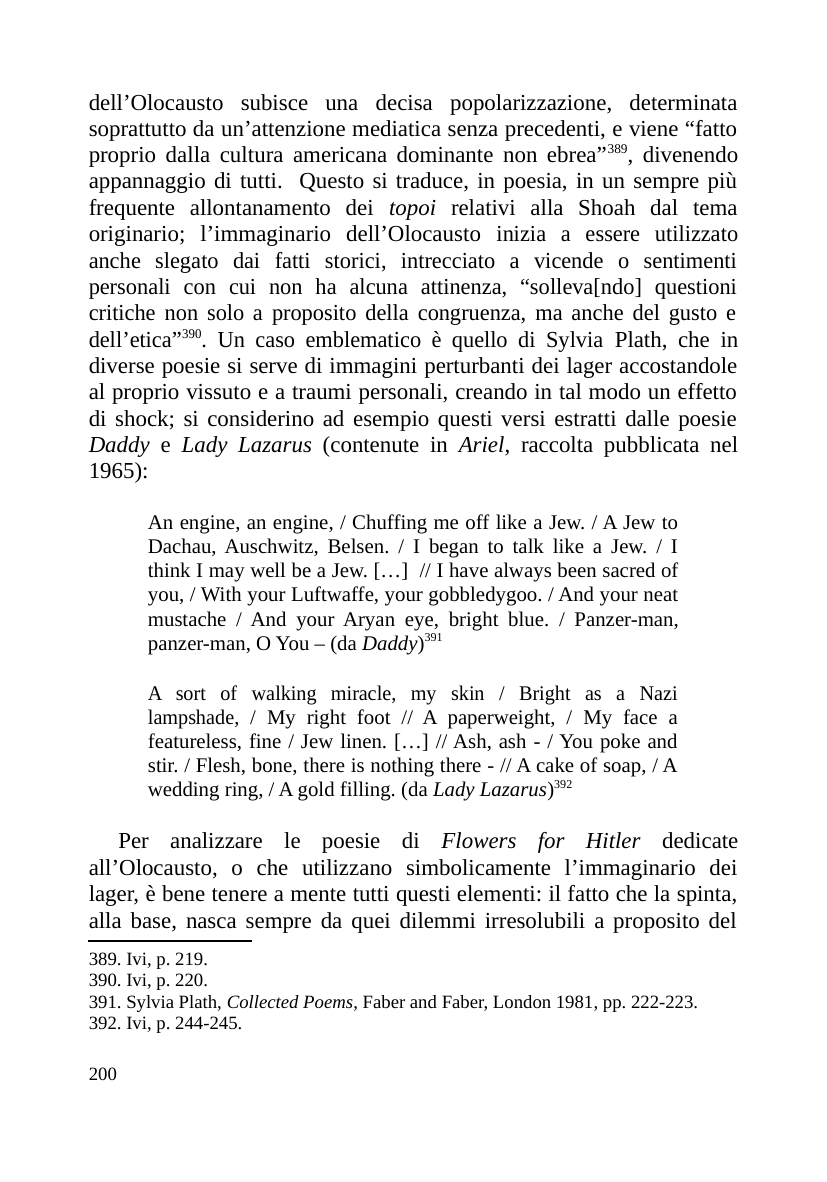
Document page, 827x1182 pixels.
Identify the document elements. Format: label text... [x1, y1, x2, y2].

text Ivi, p. 219. [88, 947, 738, 969]
text Ivi, p. 244-245. [88, 1012, 738, 1034]
text dell’Olocausto subisce una decisa popolarizzazione, determinata soprattutto da un’attenzione mediatica senza precedenti, e viene “fatto proprio dalla cultura americana dominante non ebrea”, divenendo appannaggio di tutti. Questo si traduce, in poesia, in un sempre più frequente allontanamento dei topoi relativi alla Shoah dal tema originario; l’immaginario dell’Olocausto inizia a essere utilizzato anche slegato dai fatti storici, intrecciato a vicende o sentimenti personali con cui non ha alcuna attinenza, “solleva[ndo] questioni critiche non solo a proposito della congruenza, ma anche del gusto e dell’etica”. Un caso emblematico è quello di Sylvia Plath, che in diverse poesie si serve di immagini perturbanti dei lager accostandole al proprio vissuto e a traumi personali, creando in tal modo un effetto di shock; si considerino ad esempio questi versi estratti dalle poesie Daddy e Lady Lazarus (contenute in Ariel, raccolta pubblicata nel 1965): [88, 88, 738, 484]
text A sort of walking miracle, my skin / Bright as a Nazi lampshade, / My right foot // A paperweight, / My face a featureless, fine / Jew linen. […] // Ash, ash - / You poke and stir. / Flesh, bone, there is nothing there - // A cake of soap, / A wedding ring, / A gold filling. (da Lady Lazarus) [148, 681, 679, 801]
text Per analizzare le poesie di Flowers for Hitler dedicate all’Olocausto, o che utilizzano simbolicamente l’immaginario dei lager, è bene tenere a mente tutti questi elementi: il fatto che la spinta, alla base, nasca sempre da quei dilemmi irresolubili a proposito del [88, 828, 738, 933]
text Ivi, p. 220. [88, 969, 738, 991]
text Sylvia Plath, Collected Poems, Faber and Faber, London 1981, pp. 222-223. [88, 991, 738, 1012]
text An engine, an engine, / Chuffing me off like a Jew. / A Jew to Dachau, Auschwitz, Belsen. / I began to talk like a Jew. / I think I may well be a Jew. […] // I have always been sacred of you, / With your Luftwaffe, your gobbledygoo. / And your neat mustache / And your Aryan eye, bright blue. / Panzer-man, panzer-man, O You – (da Daddy) [148, 510, 679, 654]
